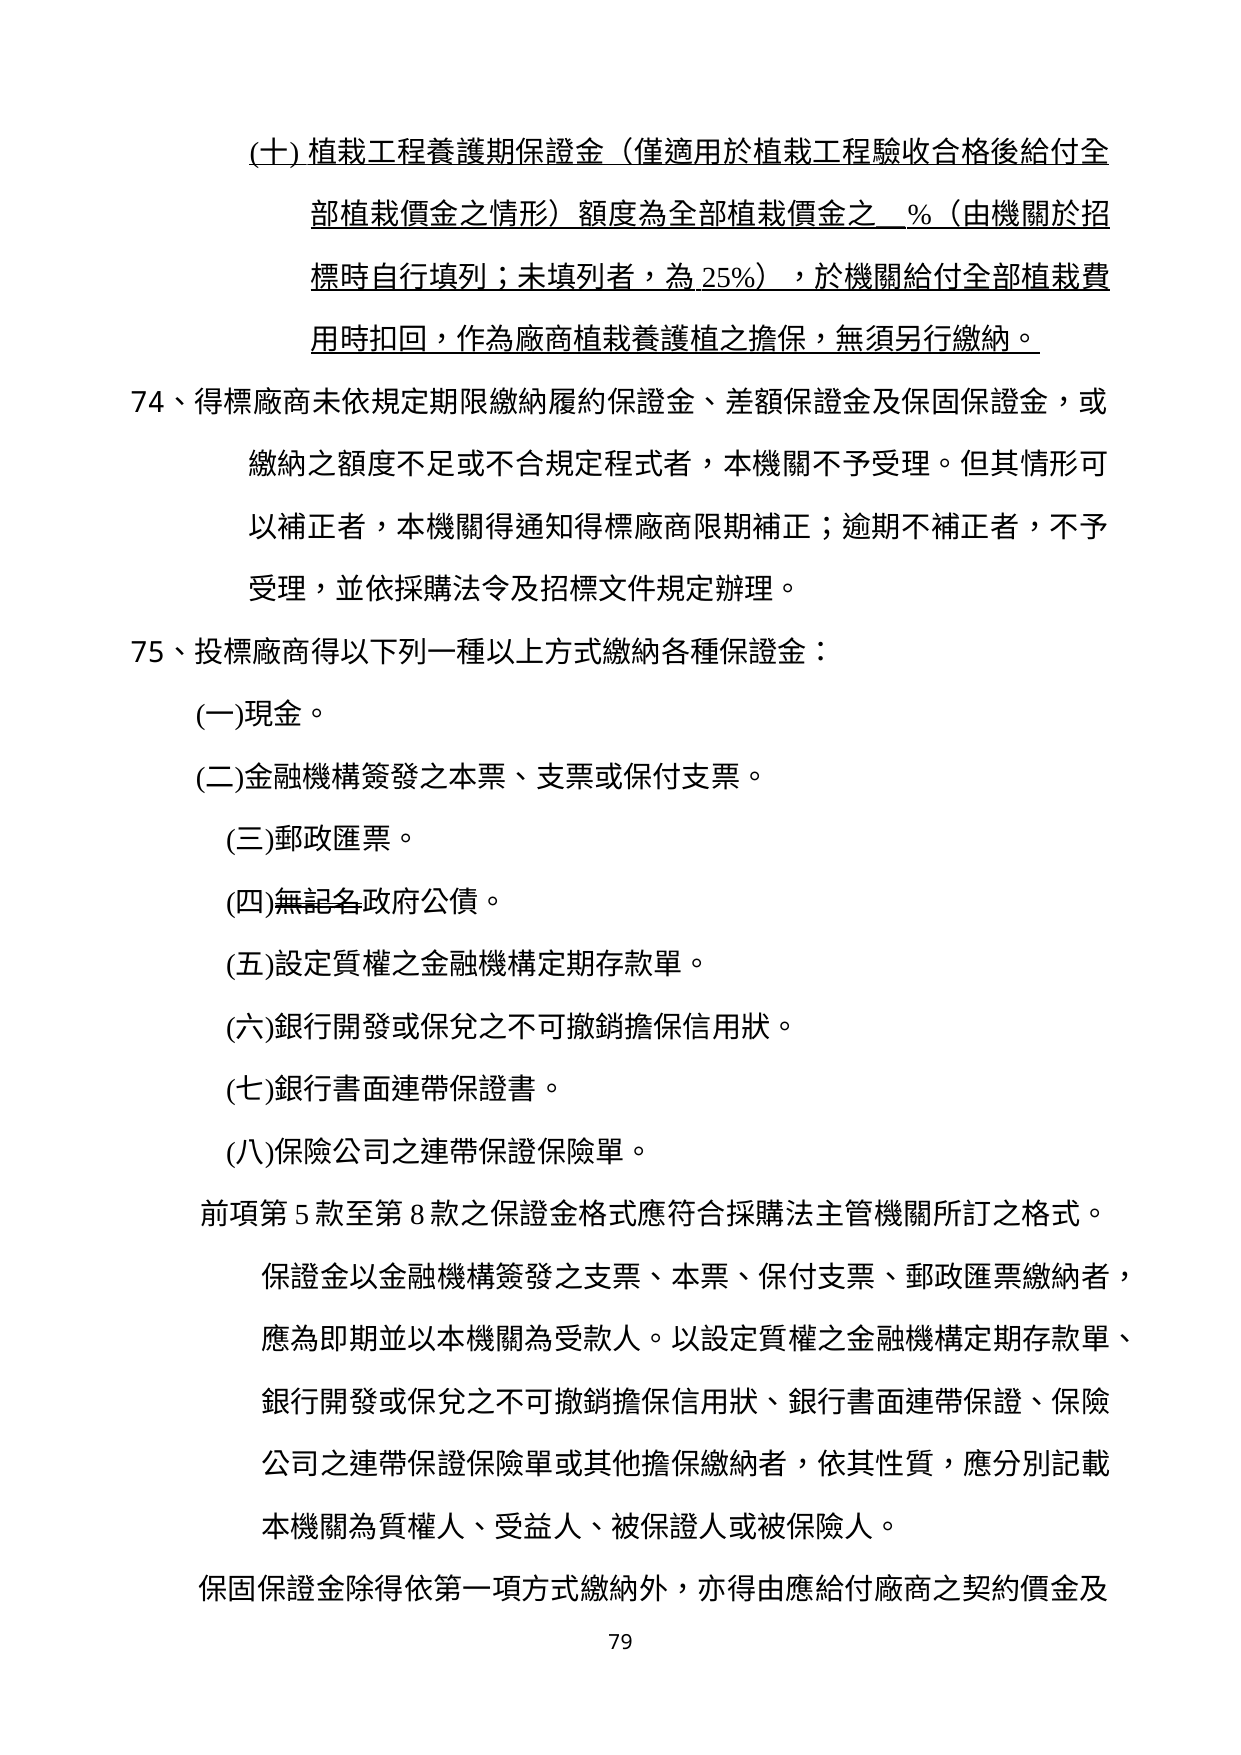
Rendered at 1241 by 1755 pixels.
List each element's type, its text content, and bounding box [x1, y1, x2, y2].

text (三)郵政匯票。 [189, 795, 1110, 858]
text 前項第5款至第8款之保證金格式應符合採購法主管機關所訂之格式。保證金以金融機構簽發之支票、本票、保付支票、郵政匯票繳納者，應為即期並以本機關為受款人。以設定質權之金融機構定期存款單、銀行開發或保兌之不可撤銷擔保信用狀、銀行書面連帶保證、保險公司之連帶保證保險單或其他擔保繳納者，依其性質，應分別記載本機關為質權人、受益人、被保證人或被保險人。 [130, 1170, 1110, 1545]
text (二)金融機構簽發之本票、支票或保付支票。 [130, 733, 1110, 795]
text (四)無記名政府公債。 [189, 858, 1110, 920]
text (五)設定質權之金融機構定期存款單。 [189, 920, 1110, 983]
text 保固保證金除得依第一項方式繳納外，亦得由應給付廠商之契約價金及 [130, 1545, 1110, 1608]
text (一)現金。 [130, 670, 1110, 733]
list 投標廠商得以下列一種以上方式繳納各種保證金： [130, 608, 1110, 670]
list 得標廠商未依規定期限繳納履約保證金、差額保證金及保固保證金，或繳納之額度不足或不合規定程式者，本機關不予受理。但其情形可以補正者，本機關得通知得標廠商限期補正；逾期不補正者，不予受理，並依採購法令及招標文件規定辦理。 [130, 358, 1110, 608]
text (十) 植栽工程養護期保證金（僅適用於植栽工程驗收合格後給付全部植栽價金之情形）額度為全部植栽價金之＿%（由機關於招標時自行填列；未填列者，為25%），於機關給付全部植栽費用時扣回，作為廠商植栽養護植之擔保，無須另行繳納。 [249, 108, 1110, 358]
text (六)銀行開發或保兌之不可撤銷擔保信用狀。 [189, 983, 1110, 1045]
text (八)保險公司之連帶保證保險單。 [189, 1108, 1110, 1170]
text (七)銀行書面連帶保證書。 [189, 1045, 1110, 1108]
